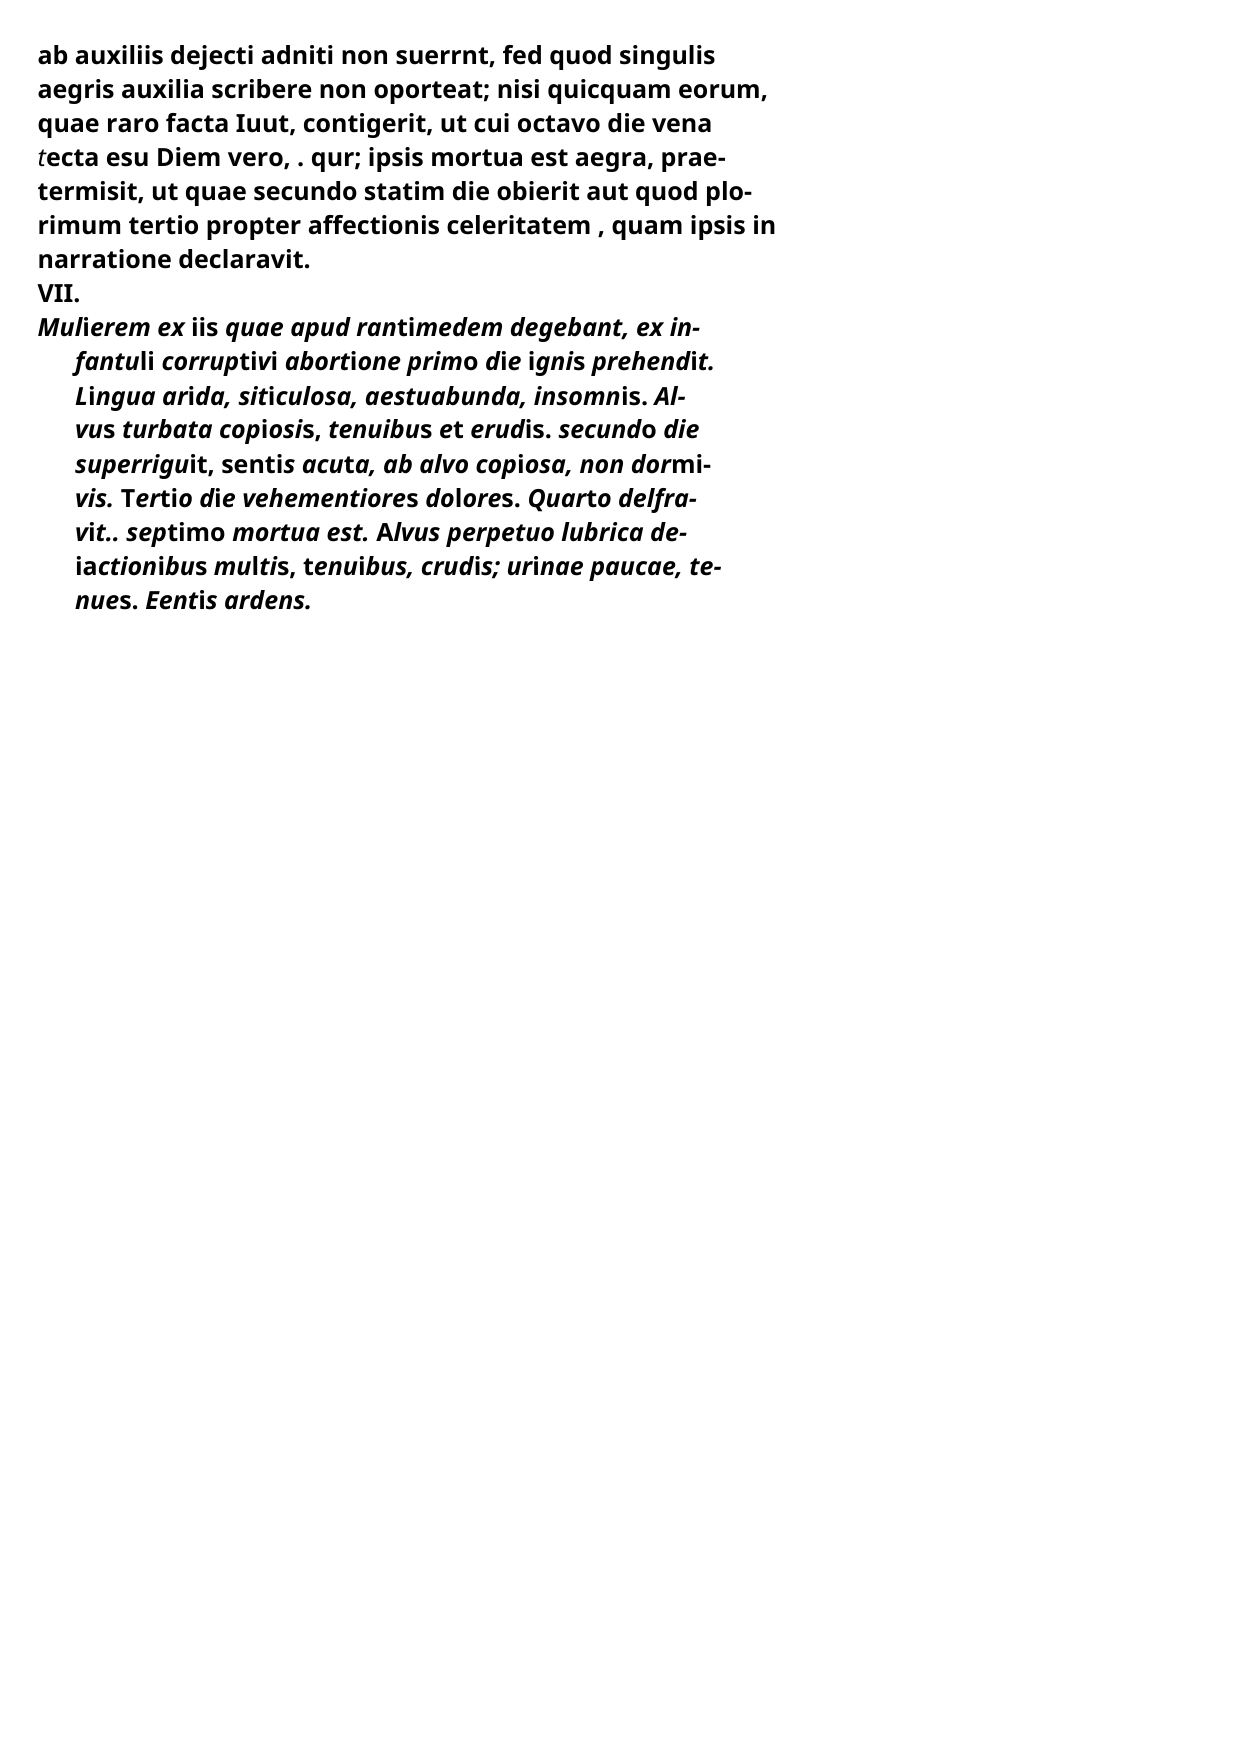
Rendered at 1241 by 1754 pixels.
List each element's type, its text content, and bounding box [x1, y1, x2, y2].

text Mulierem ex iis quae apud rantimedem degebant, ex in- fantuli corruptivi abortione primo die ignis prehendit. Lingua arida, siticulosa, aestuabunda, insomnis. Al- vus turbata copiosis, tenuibus et erudis. secundo die superriguit, sentis acuta, ab alvo copiosa, non dormi- vis. Tertio die vehementiores dolores. Quarto delfra- vit.. septimo mortua est. Alvus perpetuo lubrica de- iactionibus multis, tenuibus, crudis; urinae paucae, te- nues. Eentis ardens. [37, 310, 1203, 617]
text ab auxiliis dejecti adniti non suerrnt, fed quod singulis aegris auxilia scribere non oporteat; nisi quicquam eorum, quae raro facta Iuut, contigerit, ut cui octavo die vena tecta esu Diem vero, . qur; ipsis mortua est aegra, prae- termisit, ut quae secundo statim die obierit aut quod plo- rimum tertio propter affectionis celeritatem , quam ipsis in narratione declaravit. [37, 37, 1203, 276]
text VII. [37, 276, 1203, 310]
